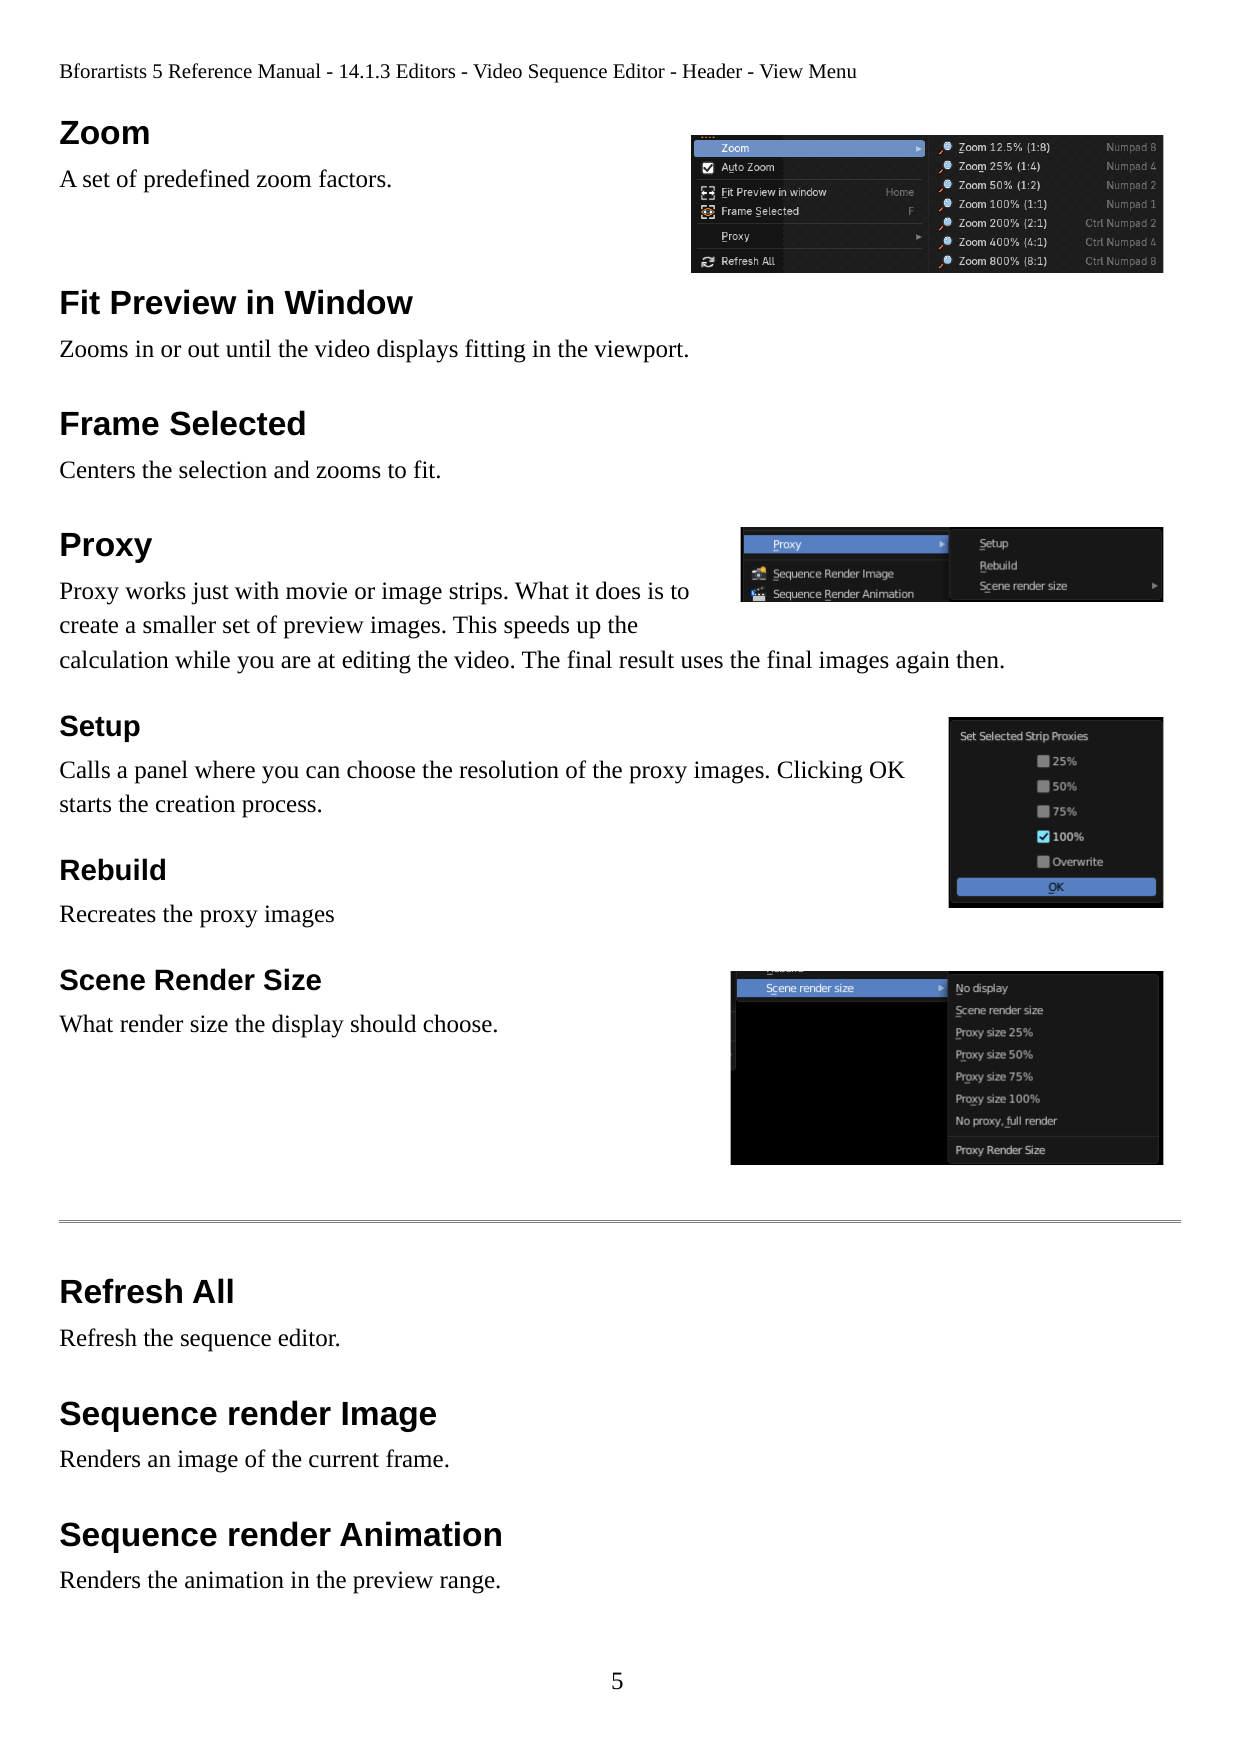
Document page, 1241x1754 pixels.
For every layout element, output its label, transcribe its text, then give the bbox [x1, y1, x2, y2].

subtitle Refresh All [59, 1272, 1181, 1311]
picture [740, 527, 1164, 602]
subtitle Sequence render Animation [59, 1514, 1181, 1553]
subtitle Sequence render Image [59, 1393, 1181, 1432]
text Recreates the proxy images [59, 899, 1181, 928]
text Zooms in or out until the video displays fitting in the viewport. [59, 334, 1181, 363]
picture [691, 135, 1164, 273]
text What render size the display should choose. [59, 1009, 730, 1038]
subtitle Setup [59, 708, 1181, 742]
text Proxy works just with movie or image strips. What it does is to create a smaller set of preview images. This speeds up the calculation while you are at editing the video. The final result uses the final images again then. [59, 576, 1181, 674]
text Renders the animation in the preview range. [59, 1566, 1181, 1594]
subtitle Proxy [59, 525, 1181, 563]
subtitle Scene Render Size [59, 963, 1181, 997]
text Calls a panel where you can choose the resolution of the proxy images. Clicking OK starts the creation process. [59, 755, 948, 818]
subtitle Frame Selected [59, 404, 1181, 442]
text Refresh the sequence editor. [59, 1323, 1181, 1352]
picture [948, 717, 1164, 908]
subtitle Rebuild [59, 853, 948, 887]
text Renders an image of the current frame. [59, 1444, 1181, 1473]
text A set of predefined zoom factors. [59, 164, 691, 192]
text Centers the selection and zooms to fit. [59, 455, 1181, 484]
subtitle Zoom [59, 113, 1181, 151]
subtitle [1164, 853, 1181, 887]
subtitle Fit Preview in Window [59, 283, 1181, 321]
picture [730, 971, 1164, 1165]
